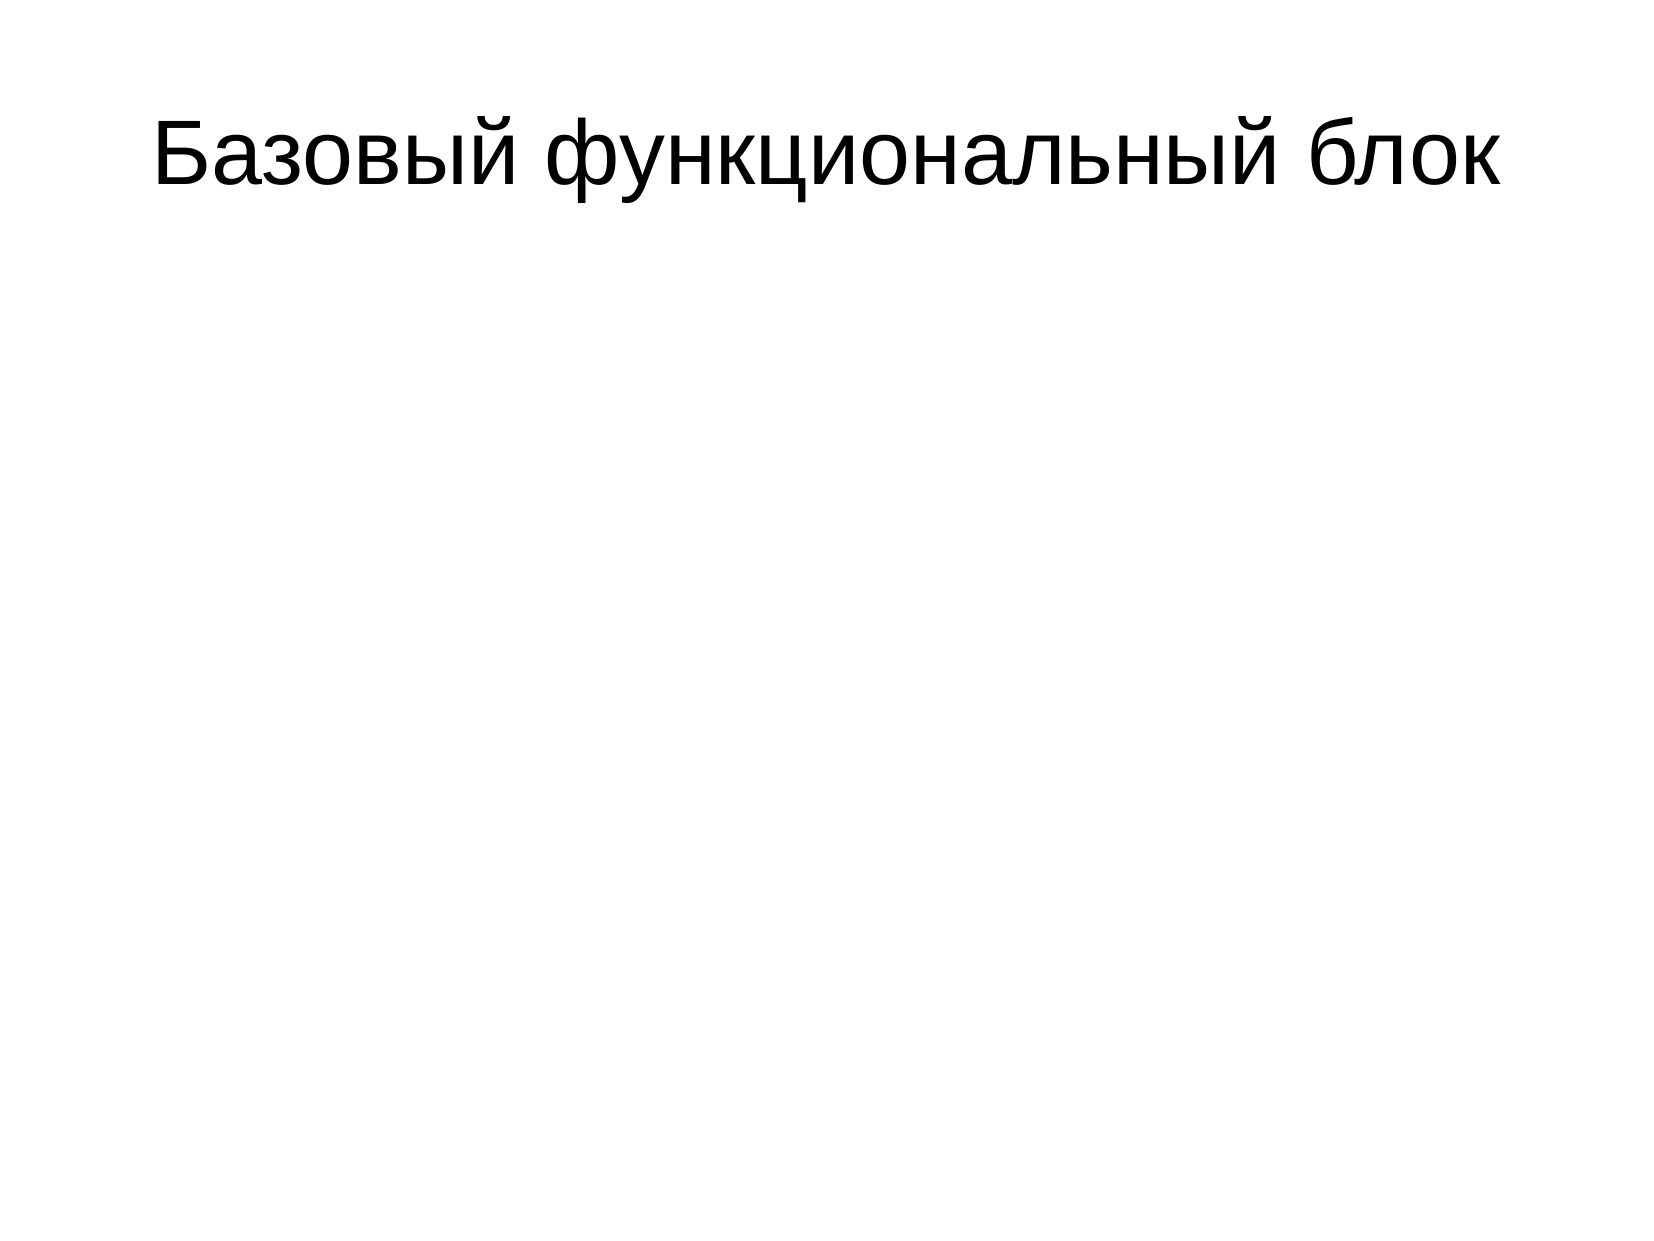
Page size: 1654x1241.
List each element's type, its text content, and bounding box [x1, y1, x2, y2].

title Базовый функциональный блок [82, 49, 1571, 257]
